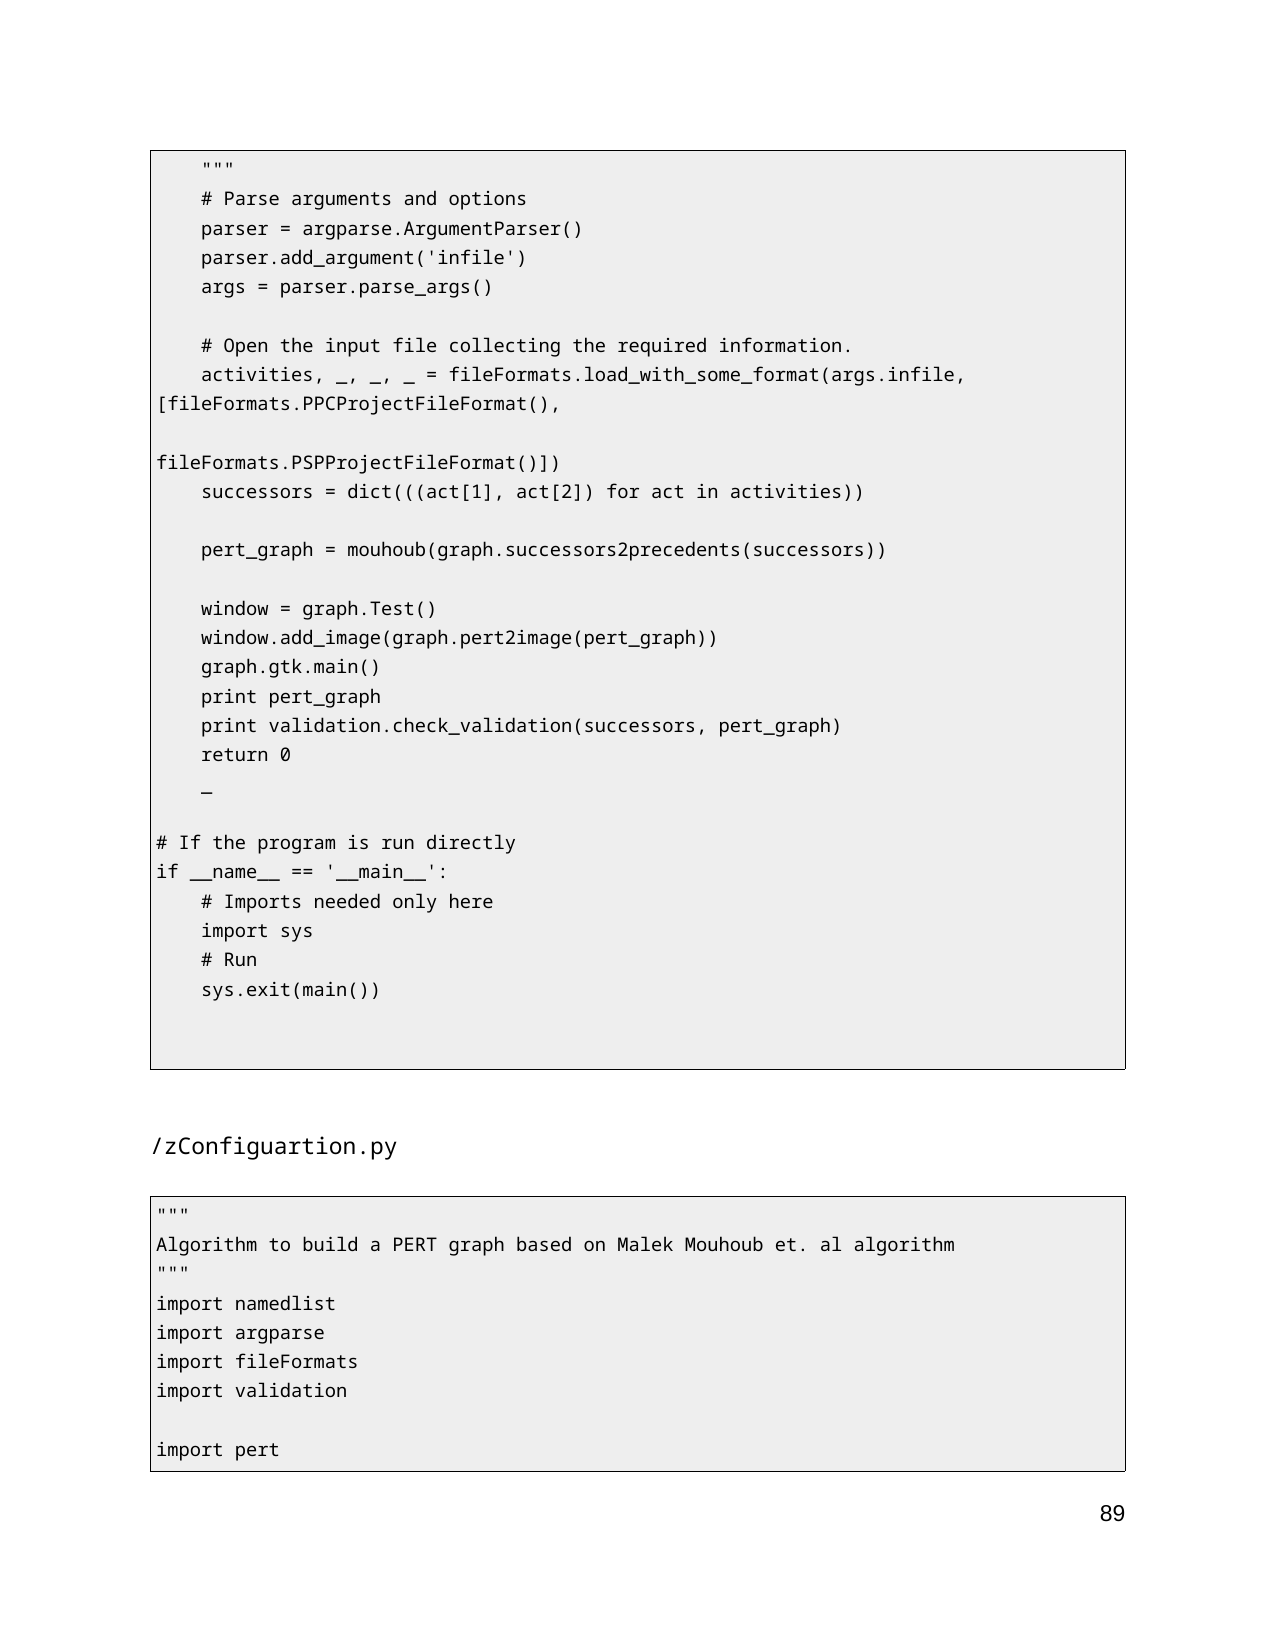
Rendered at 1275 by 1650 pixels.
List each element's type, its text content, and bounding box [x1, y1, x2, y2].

text /zConfiguartion.py [150, 1130, 1125, 1161]
table_header """ # Parse arguments and options parser = argparse.ArgumentParser() parser.add_argument('infile') args = parser.parse_args() # Open the input file collecting the required information. activities, _, _, _ = fileFormats.load_with_some_format(args.infile, [fileFormats.PPCProjectFileFormat(), fileFormats.PSPProjectFileFormat()]) successors = dict(((act[1], act[2]) for act in activities)) pert_graph = mouhoub(graph.successors2precedents(successors)) window = graph.Test() window.add_image(graph.pert2image(pert_graph)) graph.gtk.main() print pert_graph print validation.check_validation(successors, pert_graph) return 0 _ # If the program is run directly if __name__ == '__main__': # Imports needed only here import sys # Run sys.exit(main()) [151, 151, 1125, 1069]
table_header """ Algorithm to build a PERT graph based on Malek Mouhoub et. al algorithm """ import namedlist import argparse import fileFormats import validation import pert [151, 1197, 1125, 1471]
